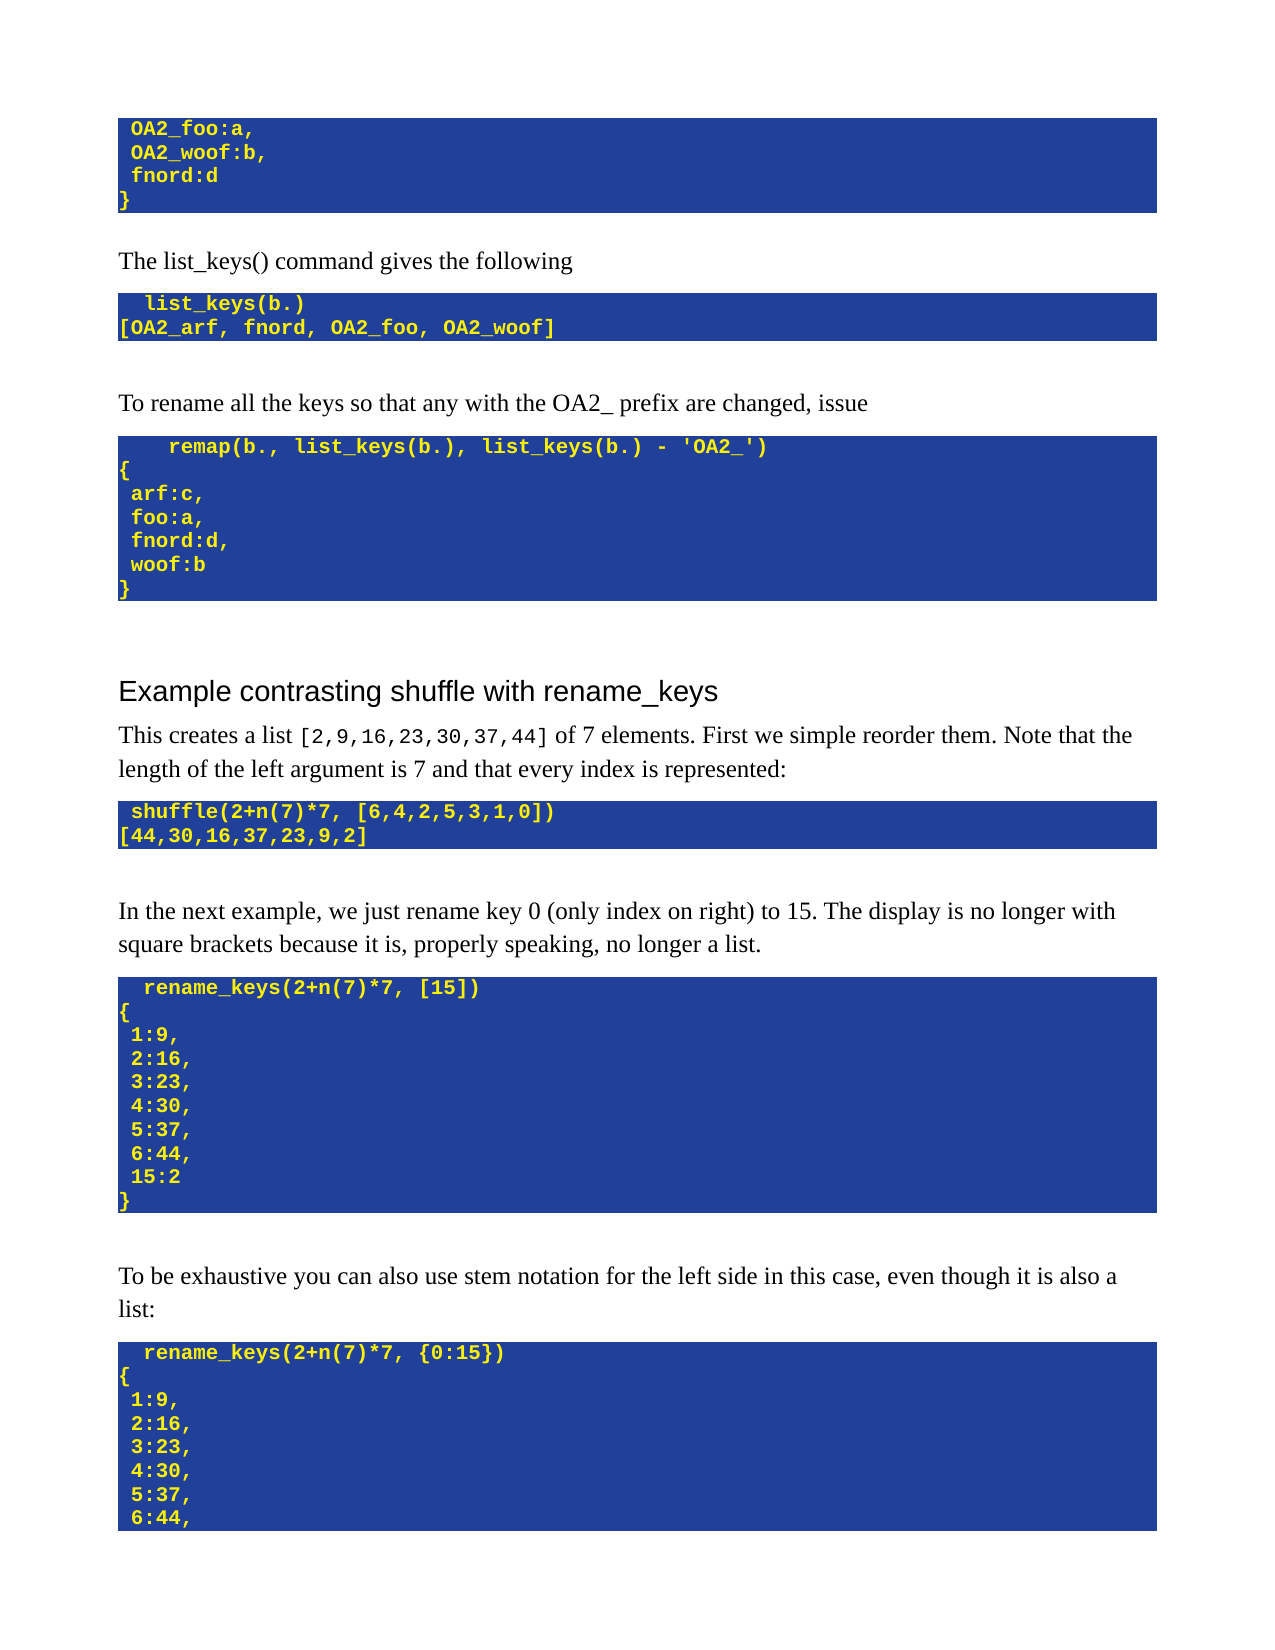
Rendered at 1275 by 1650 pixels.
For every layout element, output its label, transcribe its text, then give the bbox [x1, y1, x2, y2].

text woof:b [118, 554, 1157, 578]
text The list_keys() command gives the following [118, 213, 1157, 274]
text OA2_woof:b, [118, 142, 1157, 165]
text To rename all the keys so that any with the OA2_ prefix are changed, issue [118, 388, 1157, 417]
text { [118, 1365, 1157, 1389]
subtitle Example contrasting shuffle with rename_keys [118, 674, 1157, 707]
text foo:a, [118, 507, 1157, 530]
text { [118, 1001, 1157, 1024]
text OA2_foo:a, [118, 118, 1157, 142]
text 5:37, [118, 1483, 1157, 1507]
text [OA2_arf, fnord, OA2_foo, OA2_woof] [118, 317, 1157, 341]
text 1:9, [118, 1024, 1157, 1048]
text 5:37, [118, 1119, 1157, 1142]
text 4:30, [118, 1095, 1157, 1119]
text shuffle(2+n(7)*7, [6,4,2,5,3,1,0]) [118, 801, 1157, 825]
text 3:23, [118, 1436, 1157, 1460]
text arf:c, [118, 483, 1157, 507]
text 6:44, [118, 1507, 1157, 1531]
text list_keys(b.) [118, 293, 1157, 317]
text } [118, 578, 1157, 601]
text 15:2 [118, 1166, 1157, 1190]
text } [118, 189, 1157, 213]
text fnord:d, [118, 530, 1157, 554]
text 6:44, [118, 1142, 1157, 1166]
text 2:16, [118, 1048, 1157, 1072]
text [44,30,16,37,23,9,2] [118, 825, 1157, 849]
text 1:9, [118, 1389, 1157, 1413]
text rename_keys(2+n(7)*7, {0:15}) [118, 1342, 1157, 1365]
text To be exhaustive you can also use stem notation for the left side in this case, even though it is also a list: [118, 1261, 1157, 1323]
text fnord:d [118, 165, 1157, 189]
text In the next example, we just rename key 0 (only index on right) to 15. The display is no longer with square brackets because it is, properly speaking, no longer a list. [118, 896, 1157, 958]
text 3:23, [118, 1072, 1157, 1095]
text { [118, 459, 1157, 483]
text 2:16, [118, 1413, 1157, 1436]
text } [118, 1190, 1157, 1213]
text remap(b., list_keys(b.), list_keys(b.) - 'OA2_') [118, 436, 1157, 459]
text rename_keys(2+n(7)*7, [15]) [118, 977, 1157, 1001]
text This creates a list [2,9,16,23,30,37,44] of 7 elements. First we simple reorder them. Note that the length of the left argument is 7 and that every index is represented: [118, 720, 1157, 783]
text 4:30, [118, 1460, 1157, 1483]
